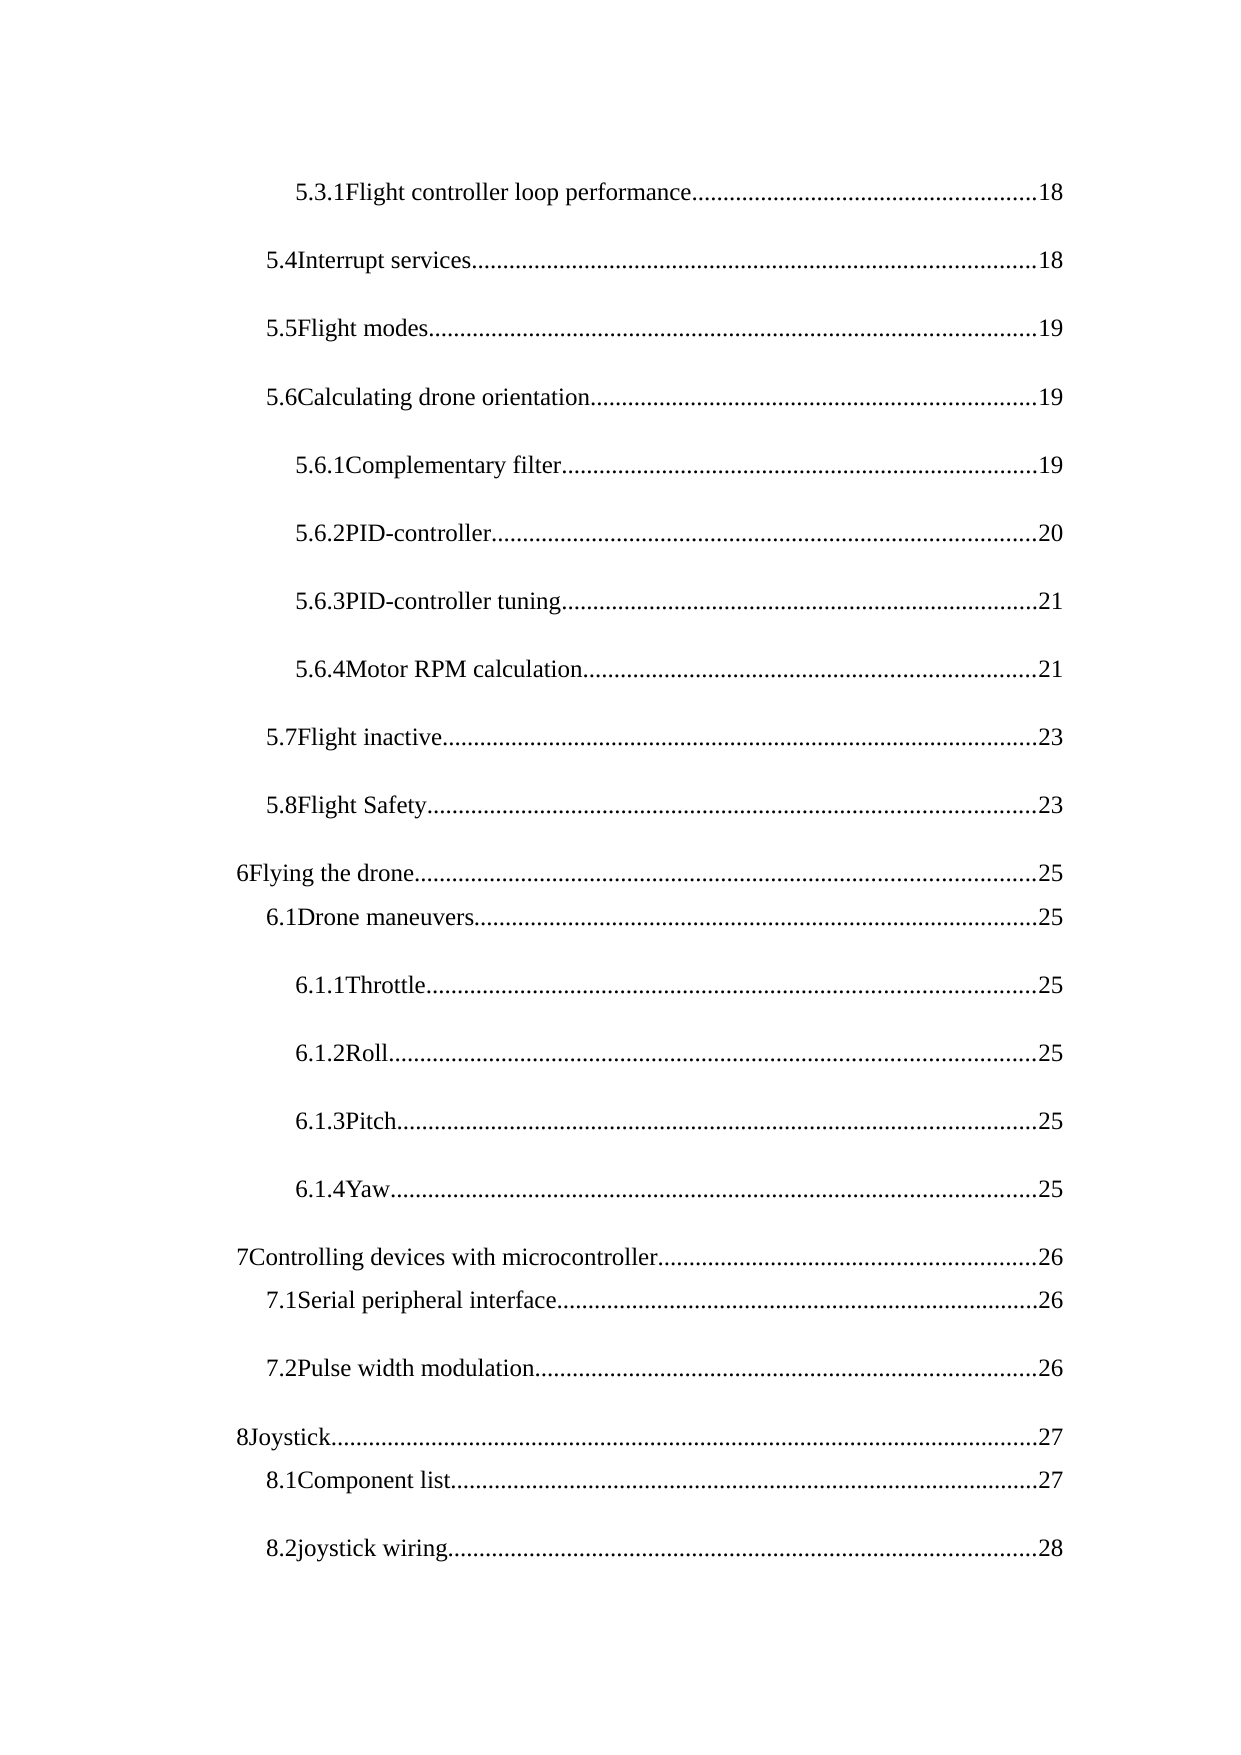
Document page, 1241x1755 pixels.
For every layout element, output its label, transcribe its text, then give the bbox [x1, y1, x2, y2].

text 5.7Flight inactive 23 [266, 722, 1063, 751]
text 5.6.3PID-controller tuning 21 [295, 586, 1063, 615]
text 8.1Component list 27 [266, 1465, 1063, 1493]
text 6.1Drone maneuvers 25 [266, 902, 1063, 930]
text 8.2joystick wiring 28 [266, 1533, 1063, 1562]
text 5.6Calculating drone orientation 19 [266, 382, 1063, 410]
text 5.6.4Motor RPM calculation 21 [295, 654, 1063, 683]
text 7Controlling devices with microcontroller 26 [236, 1242, 1063, 1271]
text 5.8Flight Safety 23 [266, 790, 1063, 819]
text 6.1.1Throttle 25 [295, 970, 1063, 998]
text 7.2Pulse width modulation 26 [266, 1353, 1063, 1382]
text 6.1.3Pitch 25 [295, 1106, 1063, 1135]
text 8Joystick 27 [236, 1422, 1063, 1450]
text 7.1Serial peripheral interface 26 [266, 1285, 1063, 1314]
text 5.6.2PID-controller 20 [295, 518, 1063, 547]
text 6.1.4Yaw 25 [295, 1174, 1063, 1203]
text 6.1.2Roll 25 [295, 1038, 1063, 1067]
text 6Flying the drone 25 [236, 858, 1063, 887]
text 5.3.1Flight controller loop performance 18 [295, 177, 1063, 206]
text 5.4Interrupt services 18 [266, 245, 1063, 274]
text 5.5Flight modes 19 [266, 313, 1063, 342]
text 5.6.1Complementary filter 19 [295, 450, 1063, 478]
